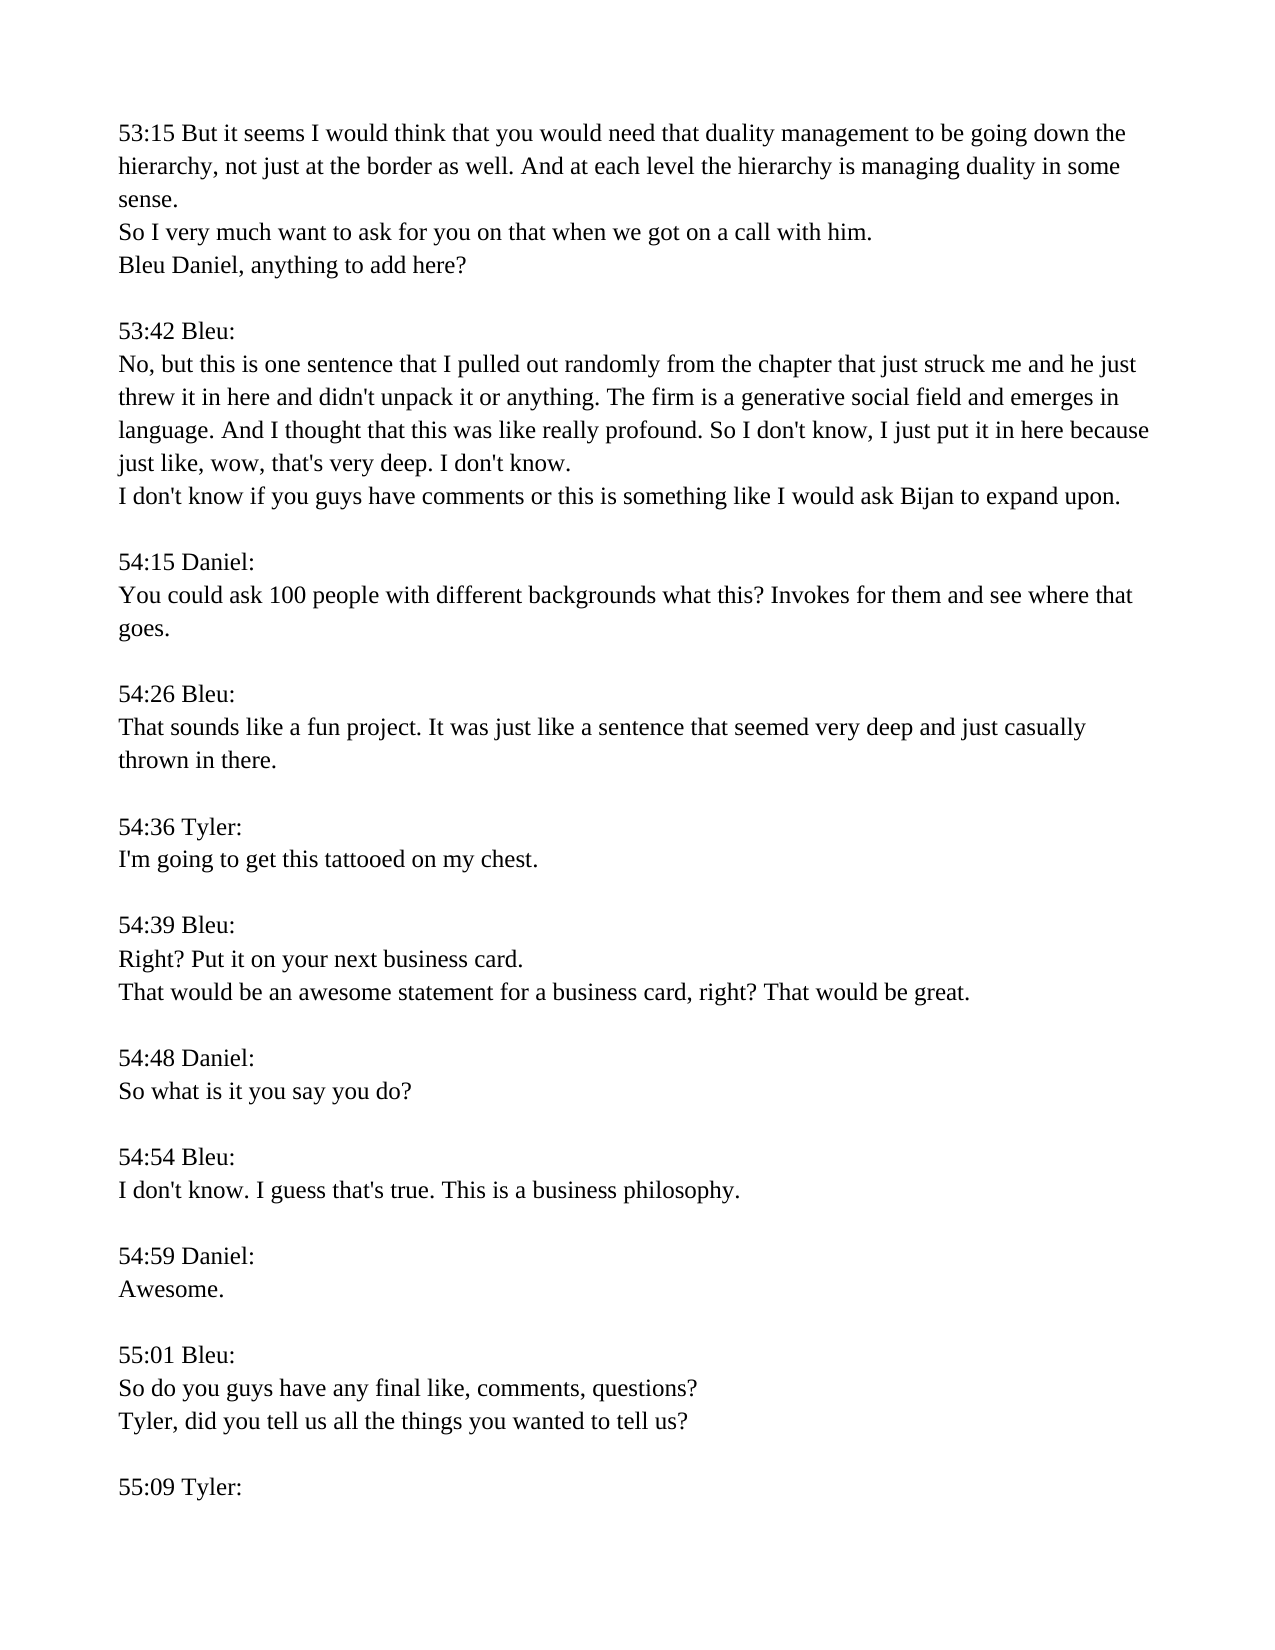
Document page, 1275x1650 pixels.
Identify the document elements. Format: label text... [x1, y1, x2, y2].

text 54:26 Bleu: [118, 679, 1157, 708]
text I don't know if you guys have comments or this is something like I would ask Bijan to expand upon. [118, 481, 1157, 510]
text So I very much want to ask for you on that when we got on a call with him. [118, 217, 1157, 246]
text Bleu Daniel, anything to add here? [118, 250, 1157, 279]
text 54:54 Bleu: [118, 1142, 1157, 1171]
text 54:59 Daniel: [118, 1241, 1157, 1269]
text That would be an awesome statement for a business card, right? That would be great. [118, 977, 1157, 1005]
text 54:39 Bleu: [118, 911, 1157, 939]
text Awesome. [118, 1274, 1157, 1303]
text I don't know. I guess that's true. This is a business philosophy. [118, 1175, 1157, 1203]
text 54:15 Daniel: [118, 547, 1157, 576]
text So do you guys have any final like, comments, questions? [118, 1373, 1157, 1402]
text 53:42 Bleu: [118, 316, 1157, 345]
text That sounds like a fun project. It was just like a sentence that seemed very deep and just casually thrown in there. [118, 712, 1157, 774]
text Tyler, did you tell us all the things you wanted to tell us? [118, 1406, 1157, 1435]
text 53:15 But it seems I would think that you would need that duality management to be going down the hierarchy, not just at the border as well. And at each level the hierarchy is managing duality in some sense. [118, 118, 1157, 213]
text I'm going to get this tattooed on my chest. [118, 844, 1157, 873]
text 55:01 Bleu: [118, 1340, 1157, 1369]
text You could ask 100 people with different backgrounds what this? Invokes for them and see where that goes. [118, 580, 1157, 642]
text 55:09 Tyler: [118, 1472, 1157, 1501]
text 54:48 Daniel: [118, 1043, 1157, 1071]
text Right? Put it on your next business card. [118, 944, 1157, 972]
text 54:36 Tyler: [118, 812, 1157, 840]
text So what is it you say you do? [118, 1076, 1157, 1104]
text No, but this is one sentence that I pulled out randomly from the chapter that just struck me and he just threw it in here and didn't unpack it or anything. The firm is a generative social field and emerges in language. And I thought that this was like really profound. So I don't know, I just put it in here because just like, wow, that's very deep. I don't know. [118, 349, 1157, 477]
